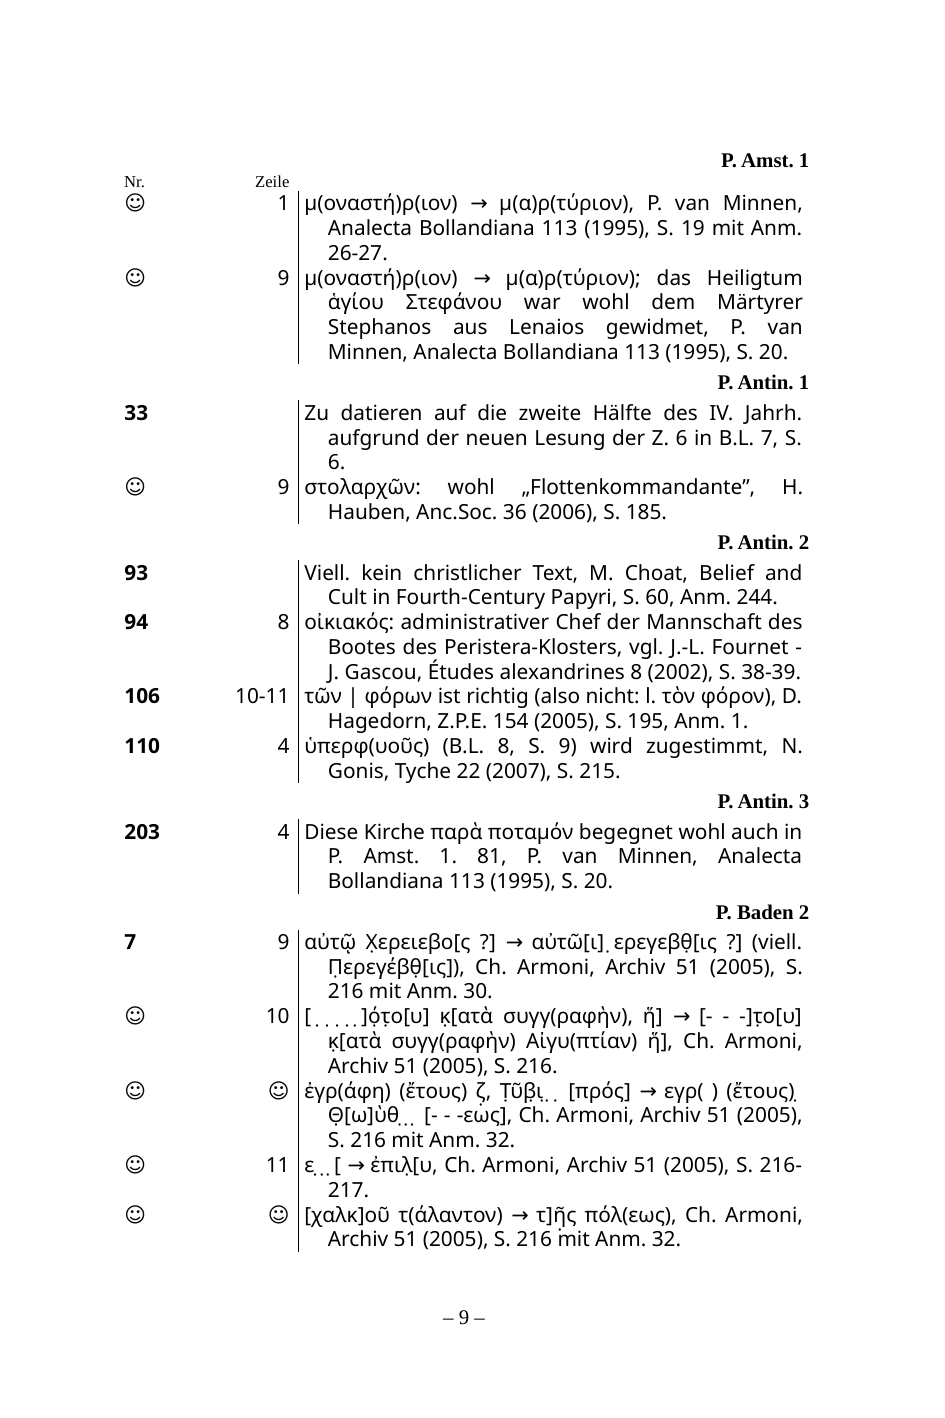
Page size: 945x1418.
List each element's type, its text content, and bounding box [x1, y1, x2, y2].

table_cell ☺ [207, 1202, 298, 1252]
table_cell ☺ [118, 1153, 207, 1202]
table_cell [ ̣ ̣ ̣ ̣ ̣]ό̣τ̣ο[υ] κ̣[ατὰ συγγ(ραφὴν), ἥ] → [- - -]τ̣ο[υ] κ̣[ατὰ συγγ(ραφὴν) Αἰγυ(πτίαν) ἥ], Ch. Armoni, Archiv 51 (2005), S. 216. [299, 1004, 809, 1078]
table_header Diese Kirche παρὰ ποταμόν begegnet wohl auch in P. Amst. 1. 81, P. van Minnen, Analecta Bollandiana 113 (1995), S. 20. [299, 819, 809, 894]
table_cell ☺ [118, 265, 207, 364]
table_cell 4 [207, 734, 298, 783]
table_header 4 [207, 819, 298, 894]
table_header Viell. kein christlicher Text, M. Choat, Belief and Cult in Fourth-Century Papyri, S. 60, Anm. 244. [299, 560, 809, 610]
table_cell μ(οναστή)ρ(ιον) → μ(α)ρ(τύριον); das Heiligtum ἁγίου Στεφάνου war wohl dem Märtyrer Stephanos aus Lenaios gewidmet, P. van Minnen, Analecta Bollandiana 113 (1995), S. 20. [299, 265, 809, 364]
table_cell ἐγρ(άφη) (ἔτους) ζ̣, Τ̣ῦβ̣ι̣ ̣ ̣ [πρός] → εγρ( ) (ἔτους) ̣ Θ̣[ω]ὺθ ̣ ̣ ̣ [- - -εως], Ch. Armoni, Archiv 51 (2005), S. 216 mit Anm. 32. [299, 1078, 809, 1153]
table_header 9 [207, 930, 298, 1004]
table_cell μ(οναστή)ρ(ιον) → μ(α)ρ(τύριον), P. van Minnen, Analecta Bollandiana 113 (1995), S. 19 mit Anm. 26-27. [299, 191, 809, 265]
table_cell 10 [207, 1004, 298, 1078]
table_header 93 [118, 560, 298, 610]
table_cell [χαλκ]οῦ τ(άλαντον) → τ]ῆ̣ς πόλ(εως), Ch. Armoni, Archiv 51 (2005), S. 216 mit Anm. 32. [299, 1202, 809, 1252]
table_cell οἰκιακός: administrativer Chef der Mannschaft des Bootes des Peristera-Klosters, vgl. J.-L. Fournet - J. Gascou, Études alexandrines 8 (2002), S. 38-39. [299, 610, 809, 684]
subtitle P. Baden 2 [118, 899, 809, 924]
table_cell 8 [207, 610, 298, 684]
table_cell 94 [118, 610, 207, 684]
table_cell 106 [118, 684, 207, 734]
table_cell ☺ [207, 1078, 298, 1153]
table_cell 9 [207, 265, 298, 364]
table_header 7 [118, 930, 207, 1004]
table_header 203 [118, 819, 207, 894]
table_cell ὑπερφ(υοῦς) (B.L. 8, S. 9) wird zugestimmt, N. Gonis, Tyche 22 (2007), S. 215. [299, 734, 809, 783]
table_cell ☺ [118, 191, 207, 265]
table_cell 1 [207, 191, 298, 265]
subtitle P. Antin. 1 [118, 370, 809, 394]
subtitle P. Antin. 3 [118, 789, 809, 813]
table_cell ☺ [118, 1004, 207, 1078]
table_cell 9 [207, 475, 298, 524]
table_cell ☺ [118, 1078, 207, 1153]
table_cell τῶν | φόρων ist richtig (also nicht: l. τὸν φόρον), D. Hagedorn, Z.P.E. 154 (2005), S. 195, Anm. 1. [299, 684, 809, 734]
table_header 33 [118, 400, 298, 475]
table_cell ☺ [118, 1202, 207, 1252]
table_cell ε ̣ ̣ ̣[ → ἐπιλ̣[υ, Ch. Armoni, Archiv 51 (2005), S. 216-217. [299, 1153, 809, 1202]
table_header Zu datieren auf die zweite Hälfte des IV. Jahrh. aufgrund der neuen Lesung der Z. 6 in B.L. 7, S. 6. [299, 400, 809, 475]
table_cell 11 [207, 1153, 298, 1202]
subtitle P. Antin. 2 [118, 530, 809, 554]
table_cell 110 [118, 734, 207, 783]
table_cell στολαρχῶν: wohl „Flottenkommandante”, H. Hauben, Anc.Soc. 36 (2006), S. 185. [299, 475, 809, 524]
table_cell ☺ [118, 475, 207, 524]
table_cell 10-11 [207, 684, 298, 734]
table_header αὐτῷ Χ̣ερειεβο[ς ?] → αὐτῶ[ι] ̣ερεγεβθ̣[ις ?] (viell. Π̣ερεγέβθ̣[ις]), Ch. Armoni, Archiv 51 (2005), S. 216 mit Anm. 30. [299, 930, 809, 1004]
